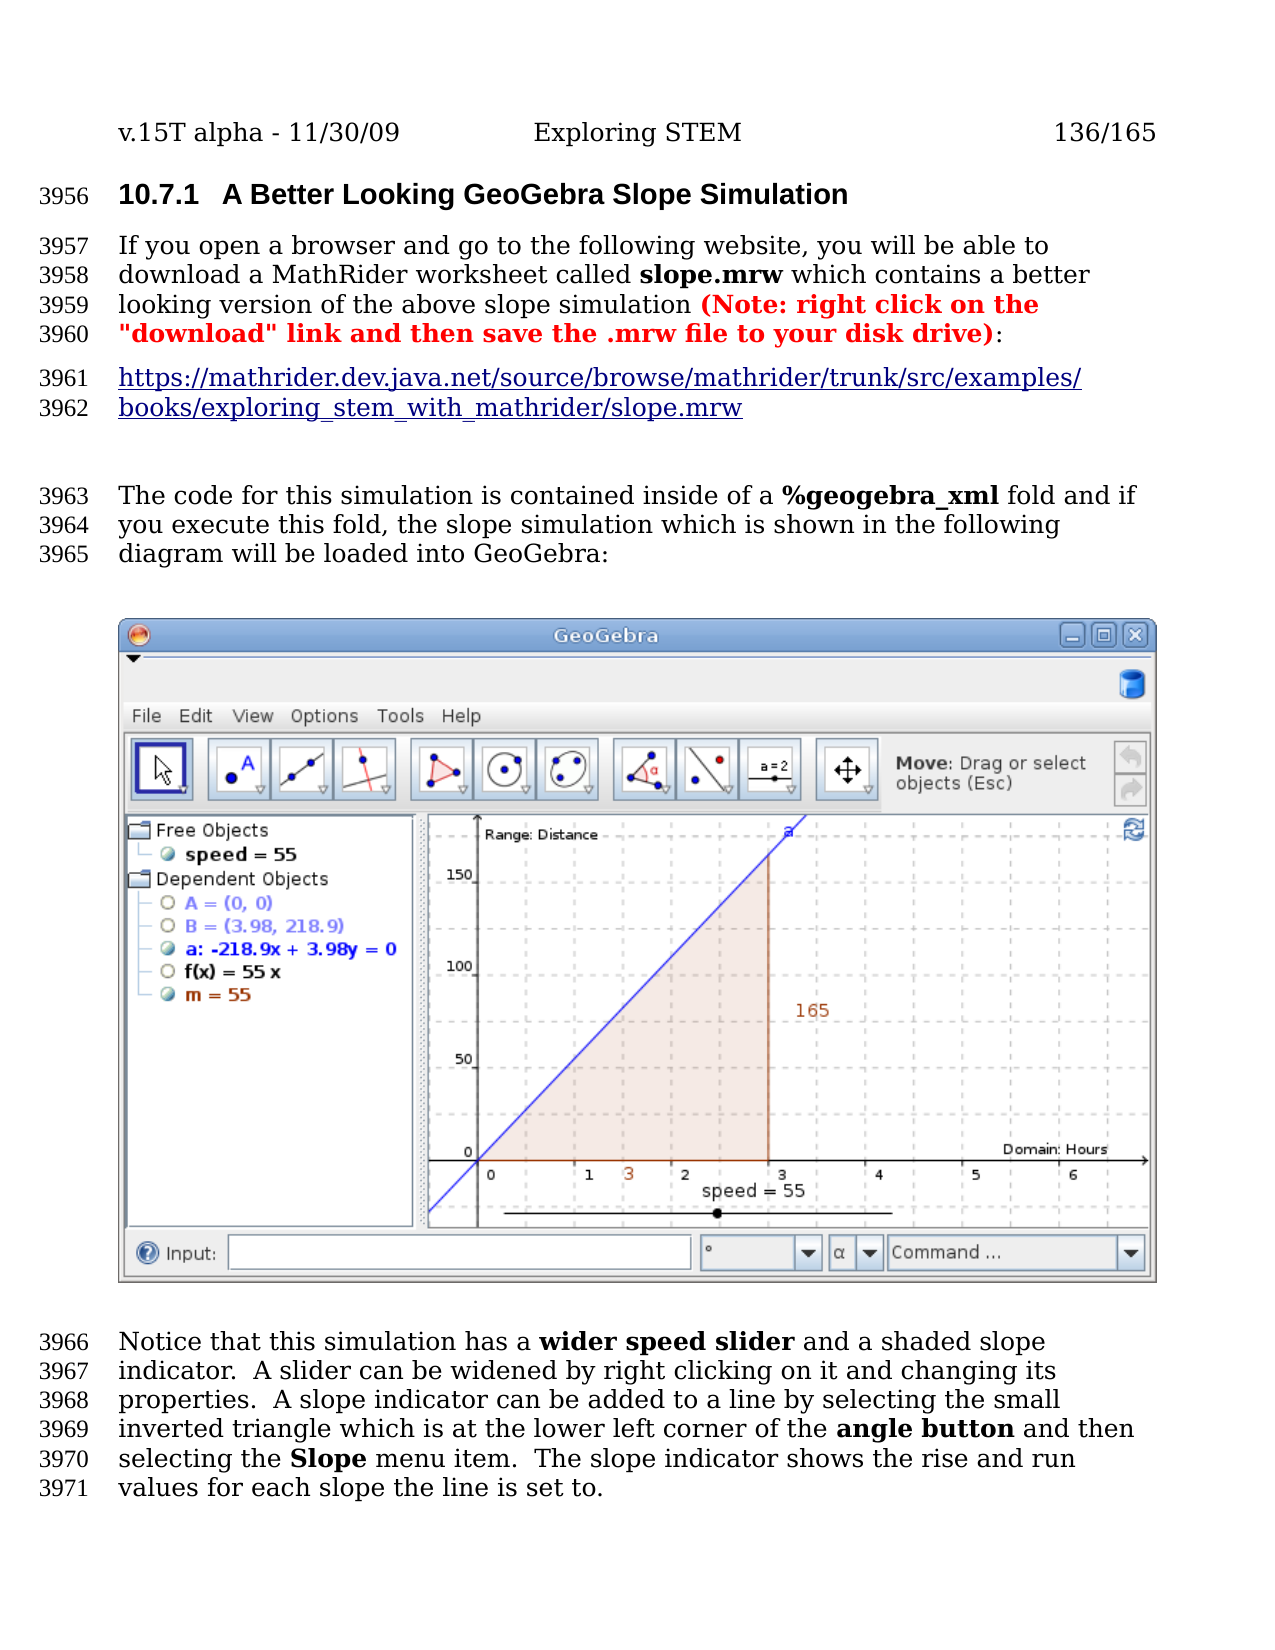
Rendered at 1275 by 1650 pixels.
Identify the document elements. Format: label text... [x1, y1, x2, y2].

text If you open a browser and go to the following website, you will be able to download a MathRider worksheet called slope.mrw which contains a better looking version of the above slope simulation (Note: right click on the "download" link and then save the .mrw file to your disk drive): [118, 231, 1157, 348]
subtitle A Better Looking GeoGebra Slope Simulation [118, 177, 1157, 210]
text Notice that this simulation has a wider speed slider and a shaded slope indicator. A slider can be widened by right clicking on it and changing its properties. A slope indicator can be added to a line by selecting the small inverted triangle which is at the lower left corner of the angle button and then selecting the Slope menu item. The slope indicator shows the rise and run values for each slope the line is set to. [118, 1327, 1157, 1502]
text https://mathrider.dev.java.net/source/browse/mathrider/trunk/src/examples/books/exploring_stem_with_mathrider/slope.mrw [118, 363, 1157, 422]
picture [118, 618, 1157, 1283]
text The code for this simulation is contained inside of a %geogebra_xml fold and if you execute this fold, the slope simulation which is shown in the following diagram will be loaded into GeoGebra: [118, 481, 1157, 569]
